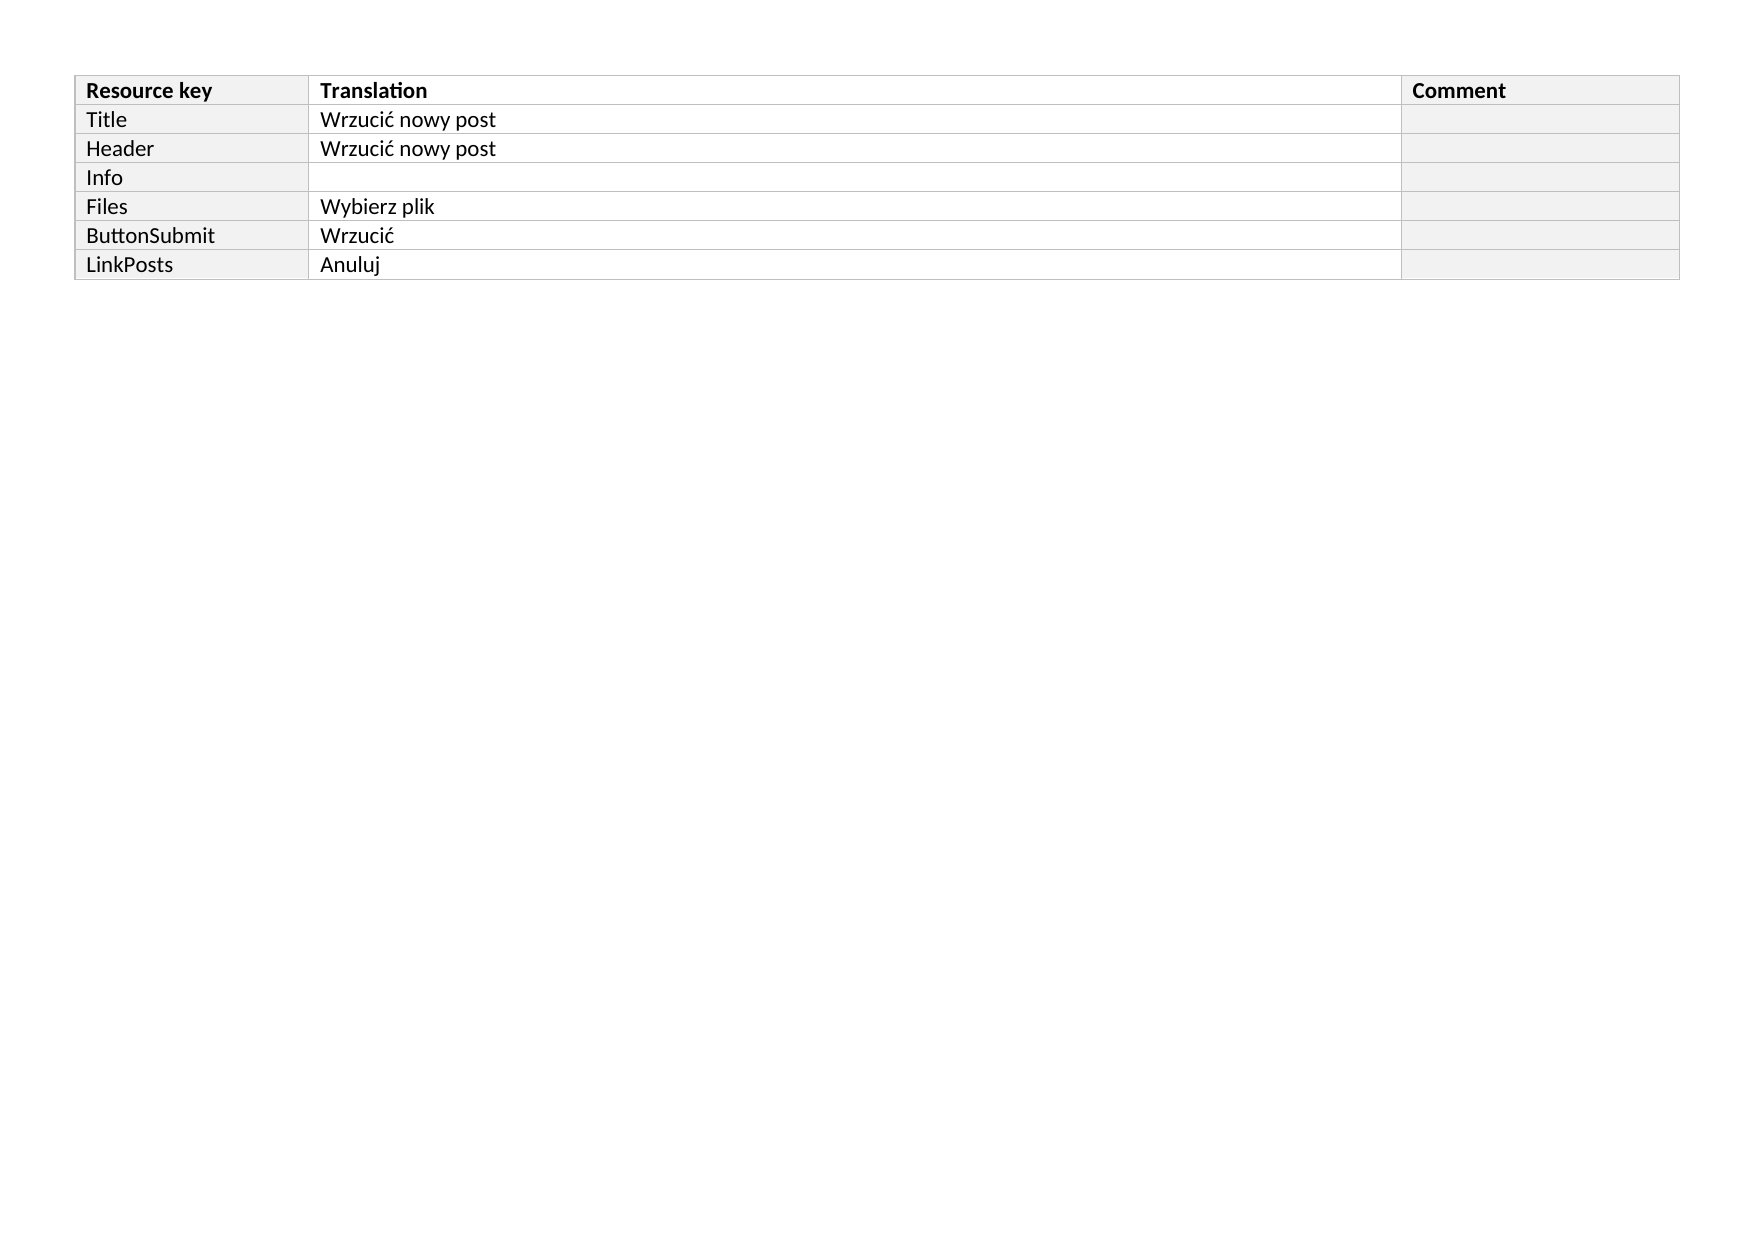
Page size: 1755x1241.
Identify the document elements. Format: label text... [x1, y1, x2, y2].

table_cell Wybierz plik [309, 192, 1401, 220]
table_cell Title [76, 105, 308, 133]
table_cell [1402, 221, 1679, 249]
table_cell [1402, 250, 1679, 278]
table_cell LinkPosts [76, 250, 308, 278]
table_cell [1402, 192, 1679, 220]
table_cell Wrzucić nowy post [309, 134, 1401, 162]
table_cell Files [76, 192, 308, 220]
table_header Comment [1402, 76, 1679, 104]
table_cell [1402, 105, 1679, 133]
table_cell Wrzucić nowy post [309, 105, 1401, 133]
table_header Translation [309, 76, 1401, 104]
table_cell [309, 163, 1401, 191]
table_cell Info [76, 163, 308, 191]
table_cell Anuluj [309, 250, 1401, 278]
table_cell ButtonSubmit [76, 221, 308, 249]
table_cell [1402, 163, 1679, 191]
table_cell Header [76, 134, 308, 162]
table_cell Wrzucić [309, 221, 1401, 249]
table_header Resource key [76, 76, 308, 104]
table_cell [1402, 134, 1679, 162]
